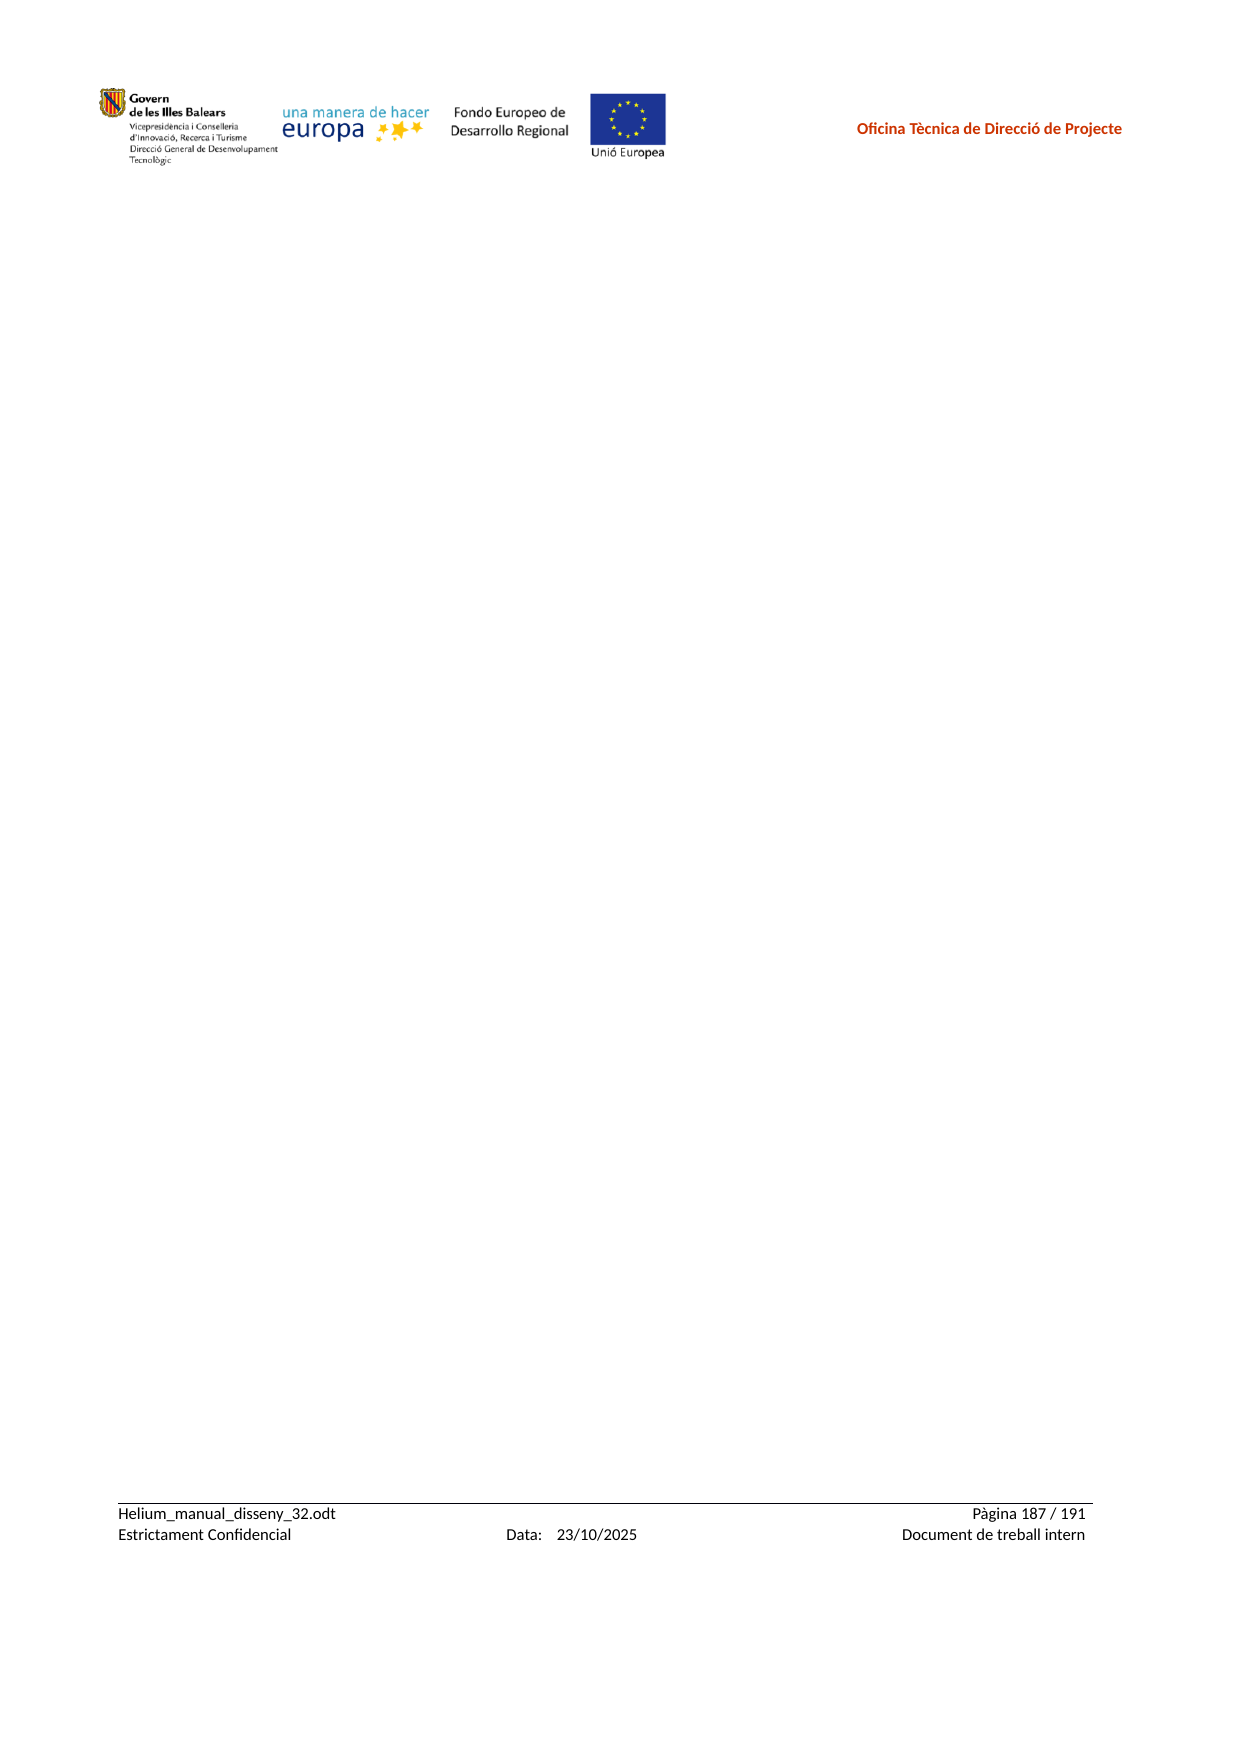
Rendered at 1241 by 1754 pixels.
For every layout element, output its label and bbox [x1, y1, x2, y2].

picture [99, 87, 668, 166]
